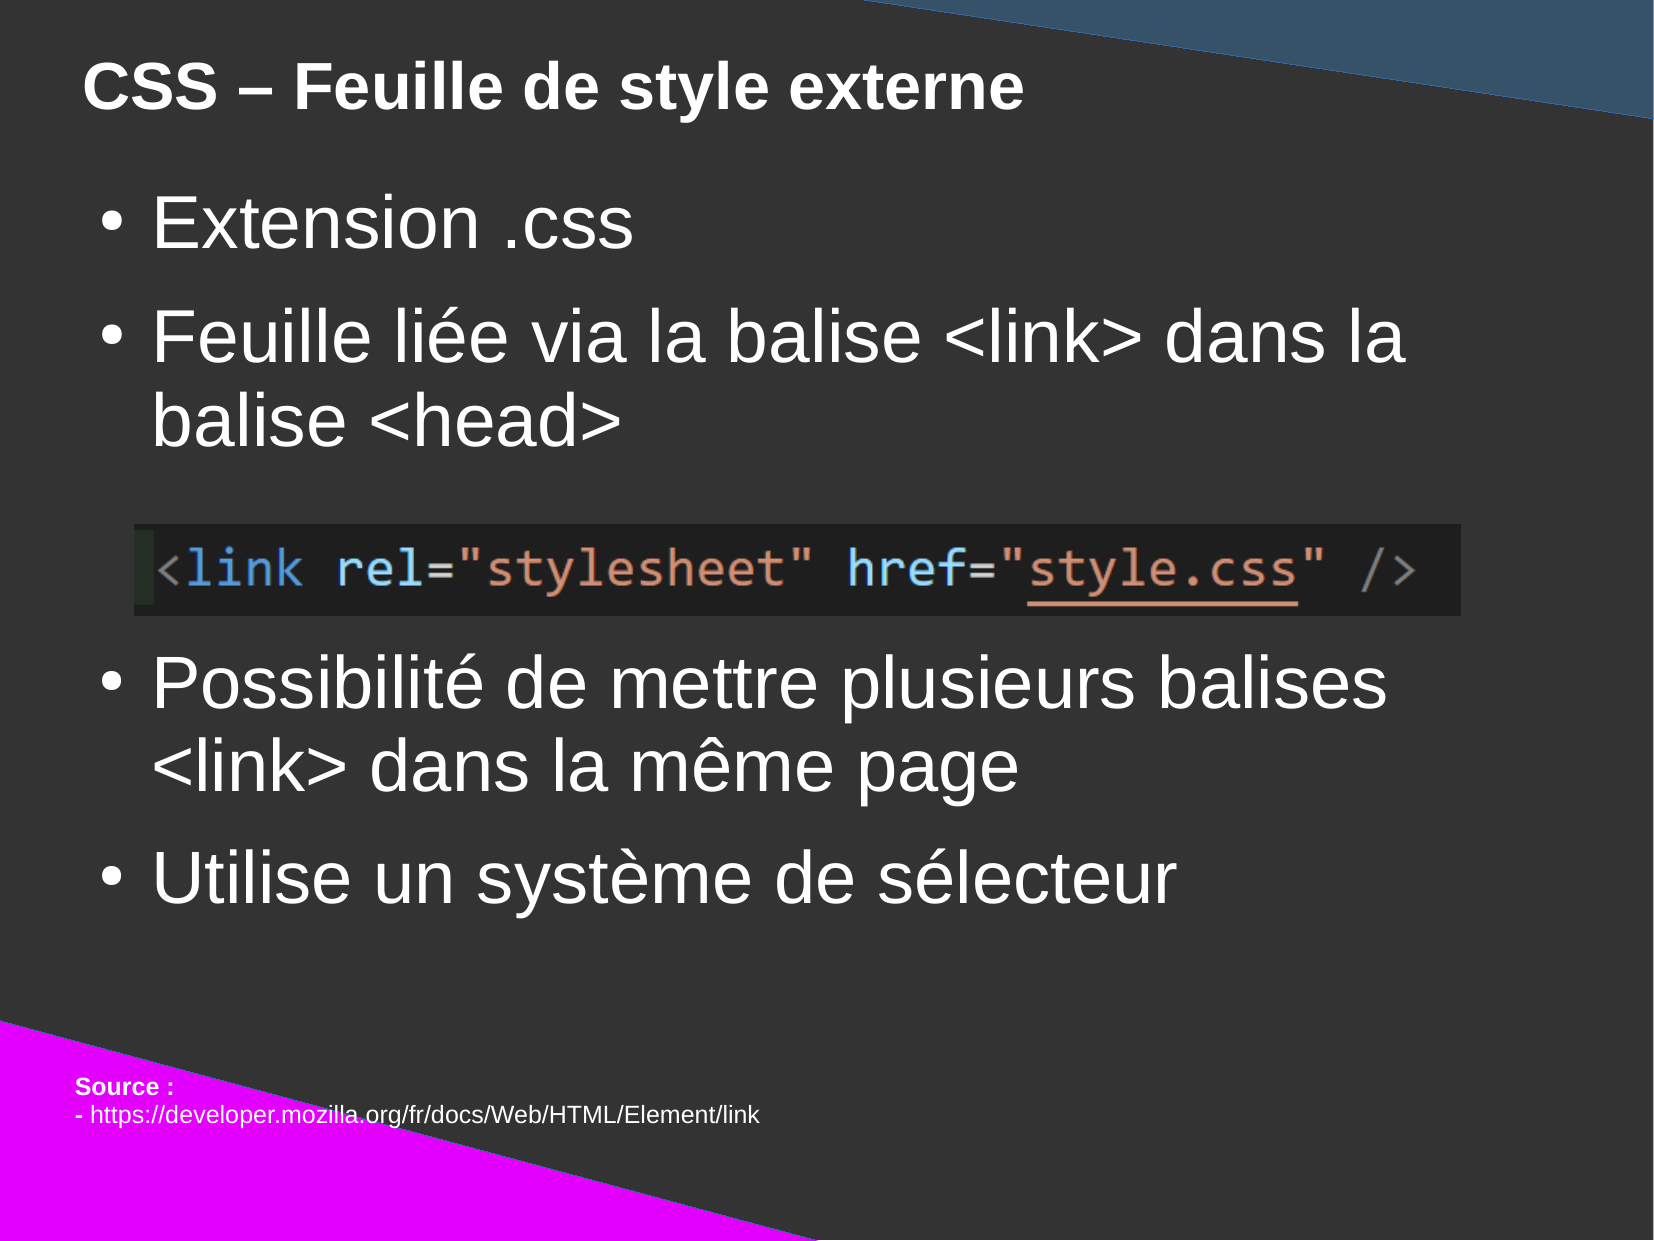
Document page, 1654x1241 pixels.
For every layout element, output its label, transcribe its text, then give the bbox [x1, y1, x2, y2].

picture [134, 524, 1461, 616]
list Extension .css Feuille liée via la balise <link> dans la balise <head> [80, 180, 1605, 480]
text_box Source : - https://developer.mozilla.org/fr/docs/Web/HTML/Element/link [59, 1065, 1546, 1241]
text_box [0, 1020, 165, 1241]
text_box [864, 0, 1654, 119]
title CSS – Feuille de style externe [82, 49, 1571, 162]
list Possibilité de mettre plusieurs balises <link> dans la même page Utilise un système de sélecteur [80, 641, 1605, 922]
